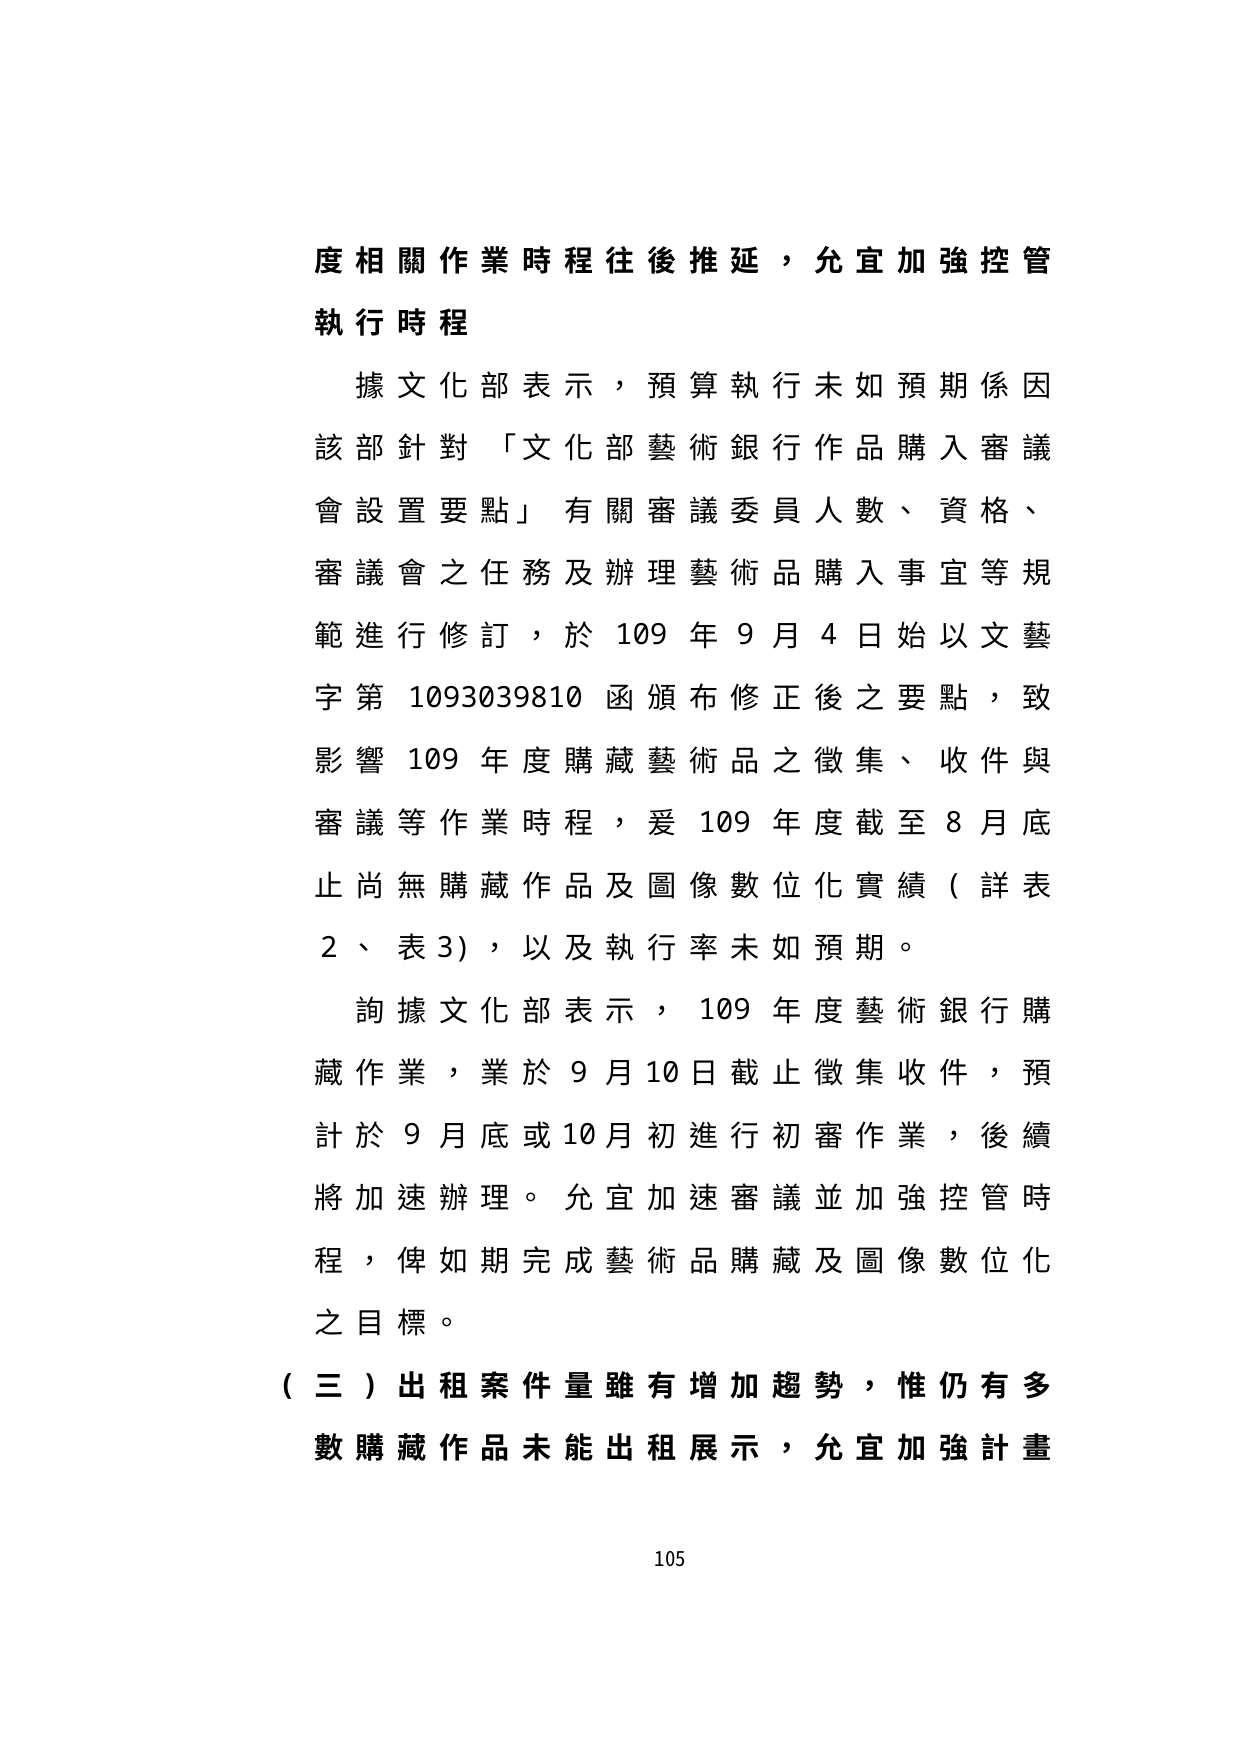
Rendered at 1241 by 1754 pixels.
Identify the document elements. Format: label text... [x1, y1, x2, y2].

text 度相關作業時程往後推延，允宜加強控管執行時程 [242, 217, 1058, 342]
text 詢據文化部表示，109年度藝術銀行購藏作業，業於9月10日截止徵集收件，預計於9月底或10月初進行初審作業，後續將加速辦理。允宜加速審議並加強控管時程，俾如期完成藝術品購藏及圖像數位化之目標。 [271, 967, 1058, 1342]
text (三)出租案件量雖有增加趨勢，惟仍有多數購藏作品未能出租展示，允宜加強計畫 [242, 1342, 1058, 1467]
text 據文化部表示，預算執行未如預期係因該部針對「文化部藝術銀行作品購入審議會設置要點」有關審議委員人數、資格、審議會之任務及辦理藝術品購入事宜等規範進行修訂，於109年9月4日始以文藝字第1093039810函頒布修正後之要點，致影響109年度購藏藝術品之徵集、收件與審議等作業時程，爰109年度截至8月底止尚無購藏作品及圖像數位化實績(詳表2、表3)，以及執行率未如預期。 [271, 342, 1058, 967]
